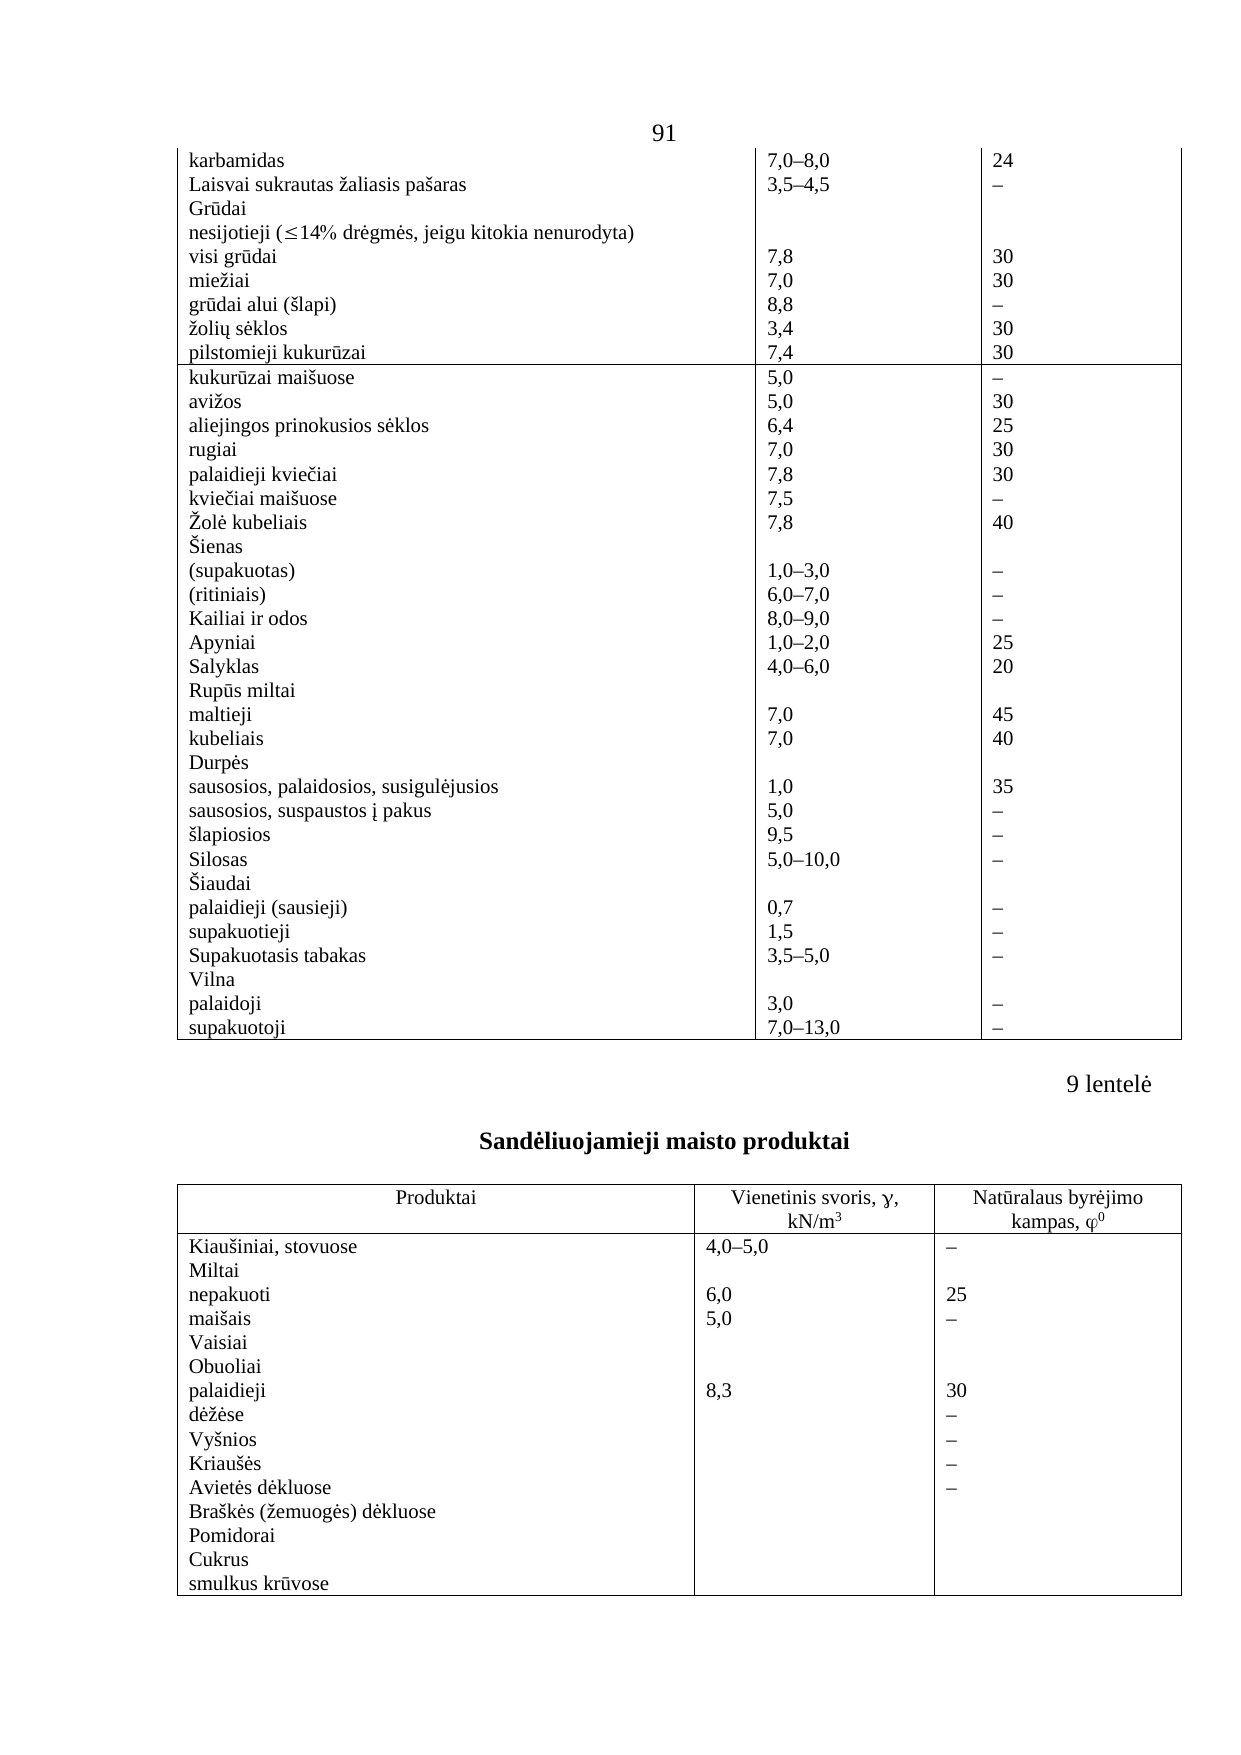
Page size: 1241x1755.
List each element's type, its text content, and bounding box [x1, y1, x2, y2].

table_cell Šienas (supakuotas) (ritiniais) [178, 534, 755, 606]
table_header Vienetinis svoris, , kN/m3 [695, 1185, 934, 1233]
table_cell 5,0 5,0 6,4 7,0 7,8 7,5 [756, 365, 981, 509]
table_cell Laisvai sukrautas žaliasis pašaras [178, 172, 755, 196]
table_cell 24 [982, 148, 1181, 172]
table_cell kukurūzai maišuose avižos aliejingos prinokusios sėklos rugiai palaidieji kviečiai kviečiai maišuose [178, 365, 755, 509]
text Sandėliuojamieji maisto produktai [177, 1126, 1152, 1155]
table_cell 7,8 [756, 510, 981, 534]
table_cell Kiaušiniai, stovuose Miltai nepakuoti maišais Vaisiai Obuoliai palaidieji dėžėse Vyšnios Kriaušės Avietės dėkluose Braškės (žemuogės) dėkluose Pomidorai Cukrus smulkus krūvose [178, 1234, 694, 1595]
table_cell – [982, 172, 1181, 196]
table_cell – 25 – 30 – – – – [935, 1234, 1181, 1595]
table_cell 40 [982, 510, 1181, 534]
table_cell – 25 20 45 40 35 – – – – – – – – [982, 606, 1181, 1039]
table_cell – – [982, 534, 1181, 606]
table_cell karbamidas [178, 148, 755, 172]
table_cell 7,0–8,0 [756, 148, 981, 172]
table_cell 30 30 – 30 30 [982, 196, 1181, 364]
table_cell – 30 25 30 30 – [982, 365, 1181, 509]
table_cell 7,8 7,0 8,8 3,4 7,4 [756, 196, 981, 364]
table_cell Žolė kubeliais [178, 510, 755, 534]
table_cell 1,0–3,0 6,0–7,0 [756, 534, 981, 606]
table_header Natūralaus byrėjimo kampas, 0 [935, 1185, 1181, 1233]
table_header Produktai [178, 1185, 694, 1233]
table_cell 8,0–9,0 1,0–2,0 4,0–6,0 7,0 7,0 1,0 5,0 9,5 5,0–10,0 0,7 1,5 3,5–5,0 3,0 7,0–13,0 [756, 606, 981, 1039]
table_cell 3,5–4,5 [756, 172, 981, 196]
table_cell 4,0–5,0 6,0 5,0 8,3 [695, 1234, 934, 1595]
table_cell Grūdai nesijotieji (14 drėgmės, jeigu kitokia nenurodyta) visi grūdai miežiai grūdai alui (šlapi) žolių sėklos pilstomieji kukurūzai [178, 196, 755, 364]
table_cell Kailiai ir odos Apyniai Salyklas Rupūs miltai maltieji kubeliais Durpės sausosios, palaidosios, susigulėjusios sausosios, suspaustos į pakus šlapiosios Silosas Šiaudai palaidieji (sausieji) supakuotieji Supakuotasis tabakas Vilna palaidoji supakuotoji [178, 606, 755, 1039]
text 9 lentelė [177, 1069, 1152, 1097]
